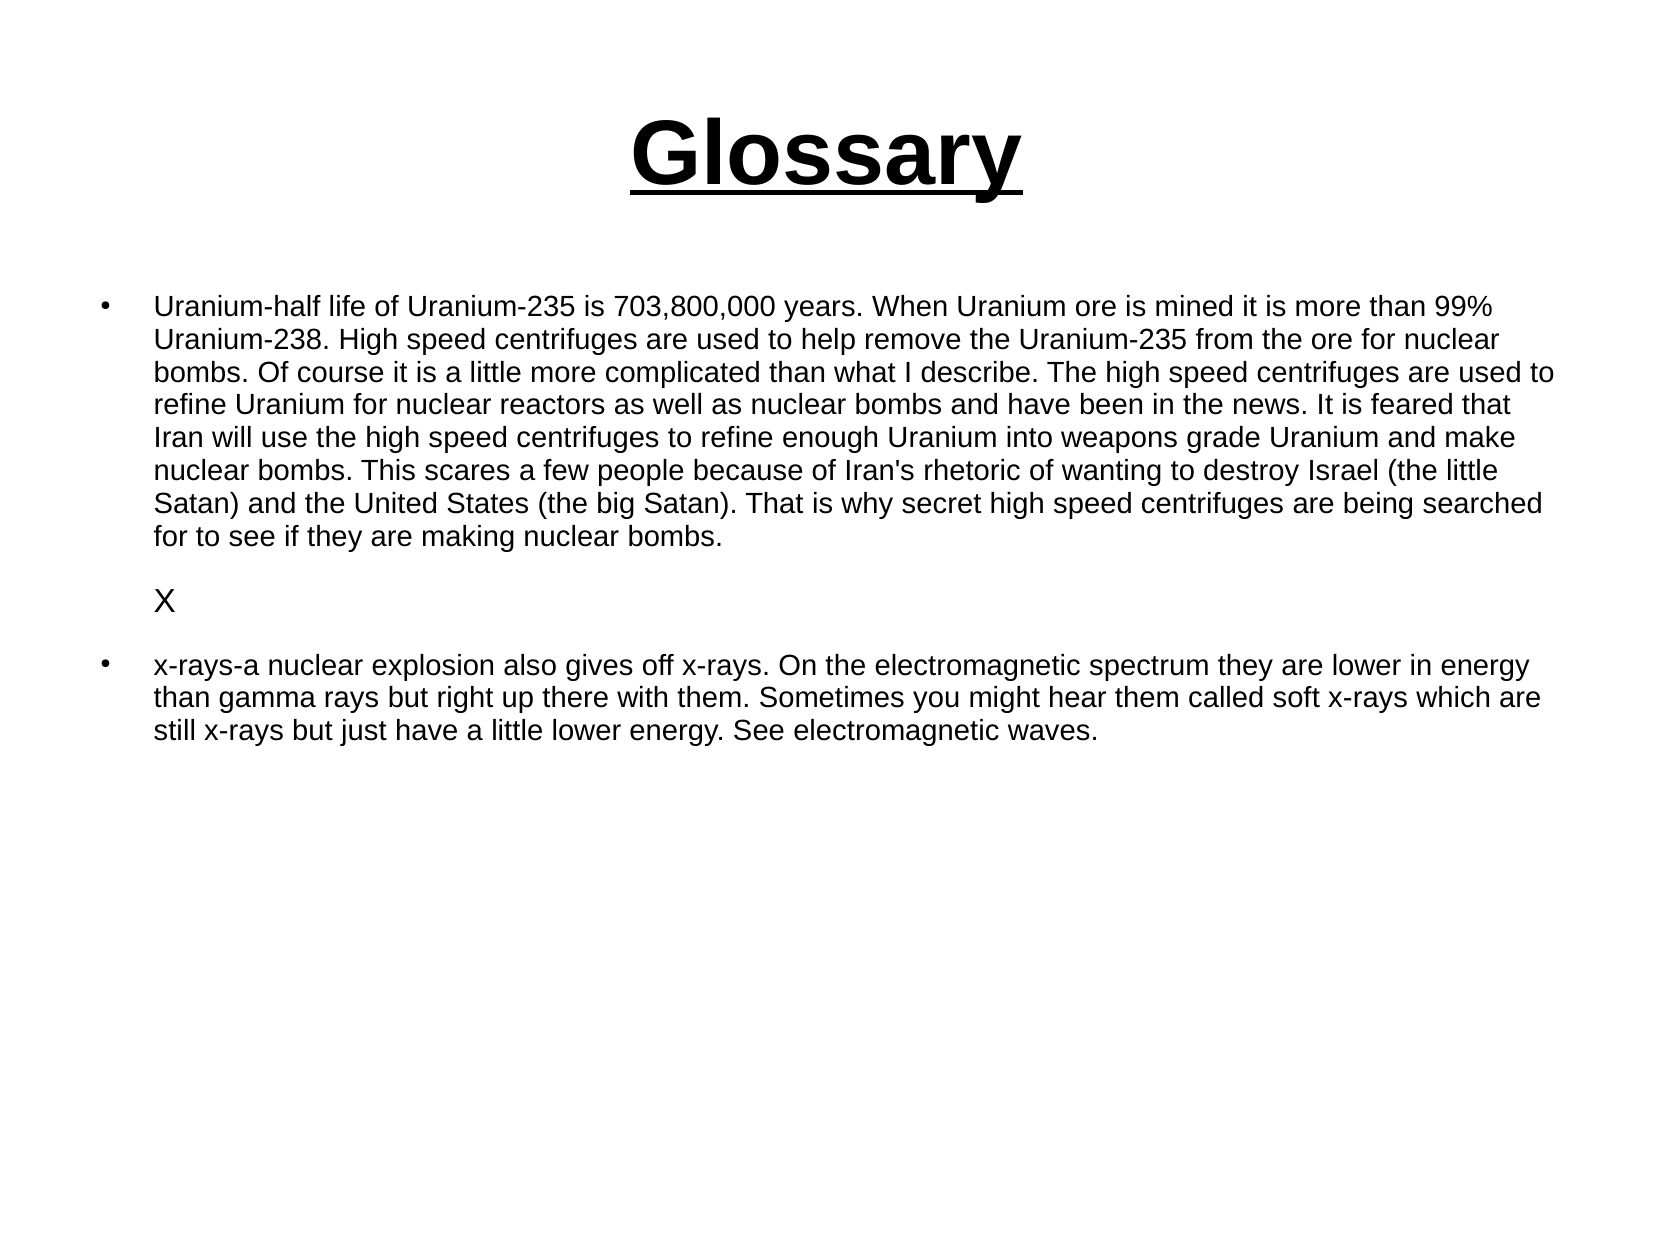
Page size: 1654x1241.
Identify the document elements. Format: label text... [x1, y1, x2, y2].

title Glossary [82, 49, 1571, 257]
list Uranium-half life of Uranium-235 is 703,800,000 years. When Uranium ore is mined it is more than 99% Uranium-238. High speed centrifuges are used to help remove the Uranium-235 from the ore for nuclear bombs. Of course it is a little more complicated than what I describe. The high speed centrifuges are used to refine Uranium for nuclear reactors as well as nuclear bombs and have been in the news. It is feared that Iran will use the high speed centrifuges to refine enough Uranium into weapons grade Uranium and make nuclear bombs. This scares a few people because of Iran's rhetoric of wanting to destroy Israel (the little Satan) and the United States (the big Satan). That is why secret high speed centrifuges are being searched for to see if they are making nuclear bombs. X x-rays-a nuclear explosion also gives off x-rays. On the electromagnetic spectrum they are lower in energy than gamma rays but right up there with them. Sometimes you might hear them called soft x-rays which are still x-rays but just have a little lower energy. See electromagnetic waves. [82, 290, 1571, 1010]
